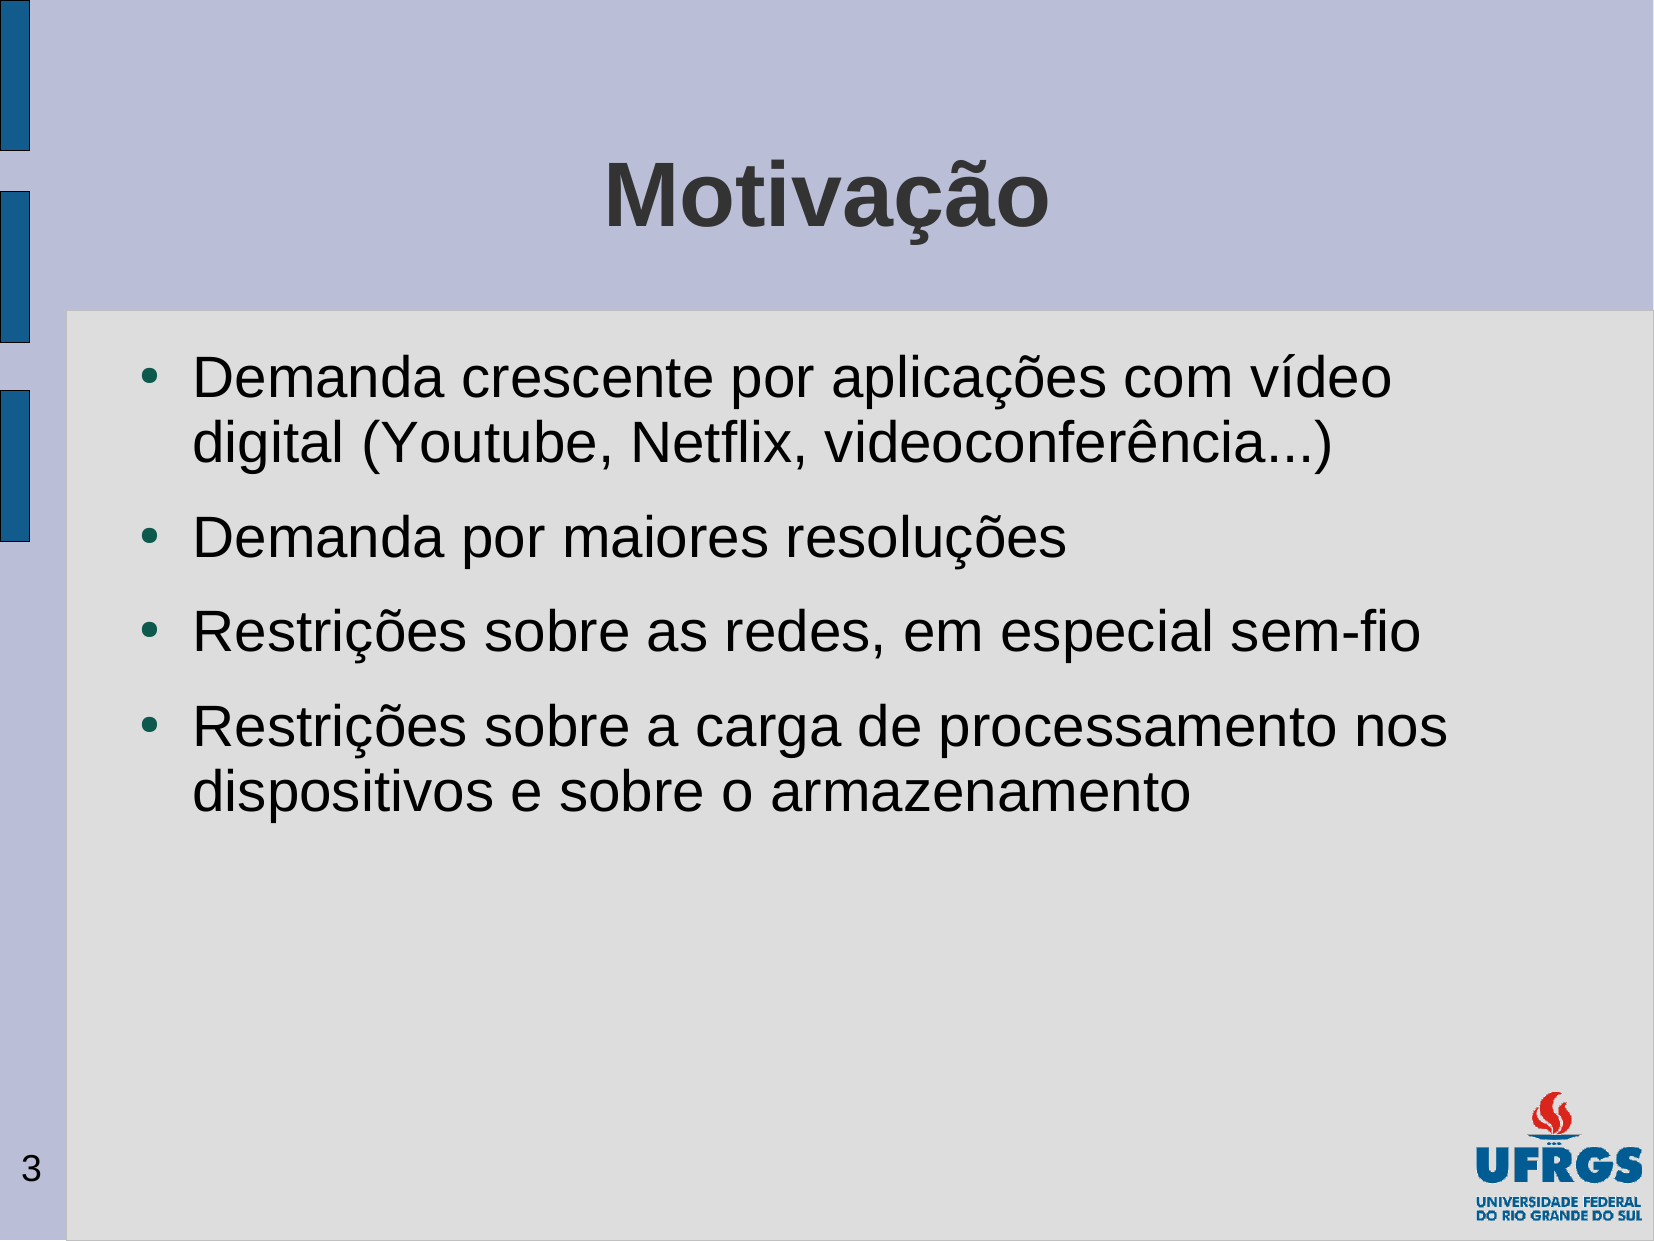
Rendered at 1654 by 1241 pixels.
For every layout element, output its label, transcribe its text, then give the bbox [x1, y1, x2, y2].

list Demanda crescente por aplicações com vídeo digital (Youtube, Netflix, videoconferência...) Demanda por maiores resoluções Restrições sobre as redes, em especial sem-fio Restrições sobre a carga de processamento nos dispositivos e sobre o armazenamento [121, 344, 1534, 1065]
picture [1476, 1092, 1642, 1221]
title Motivação [121, 91, 1534, 299]
